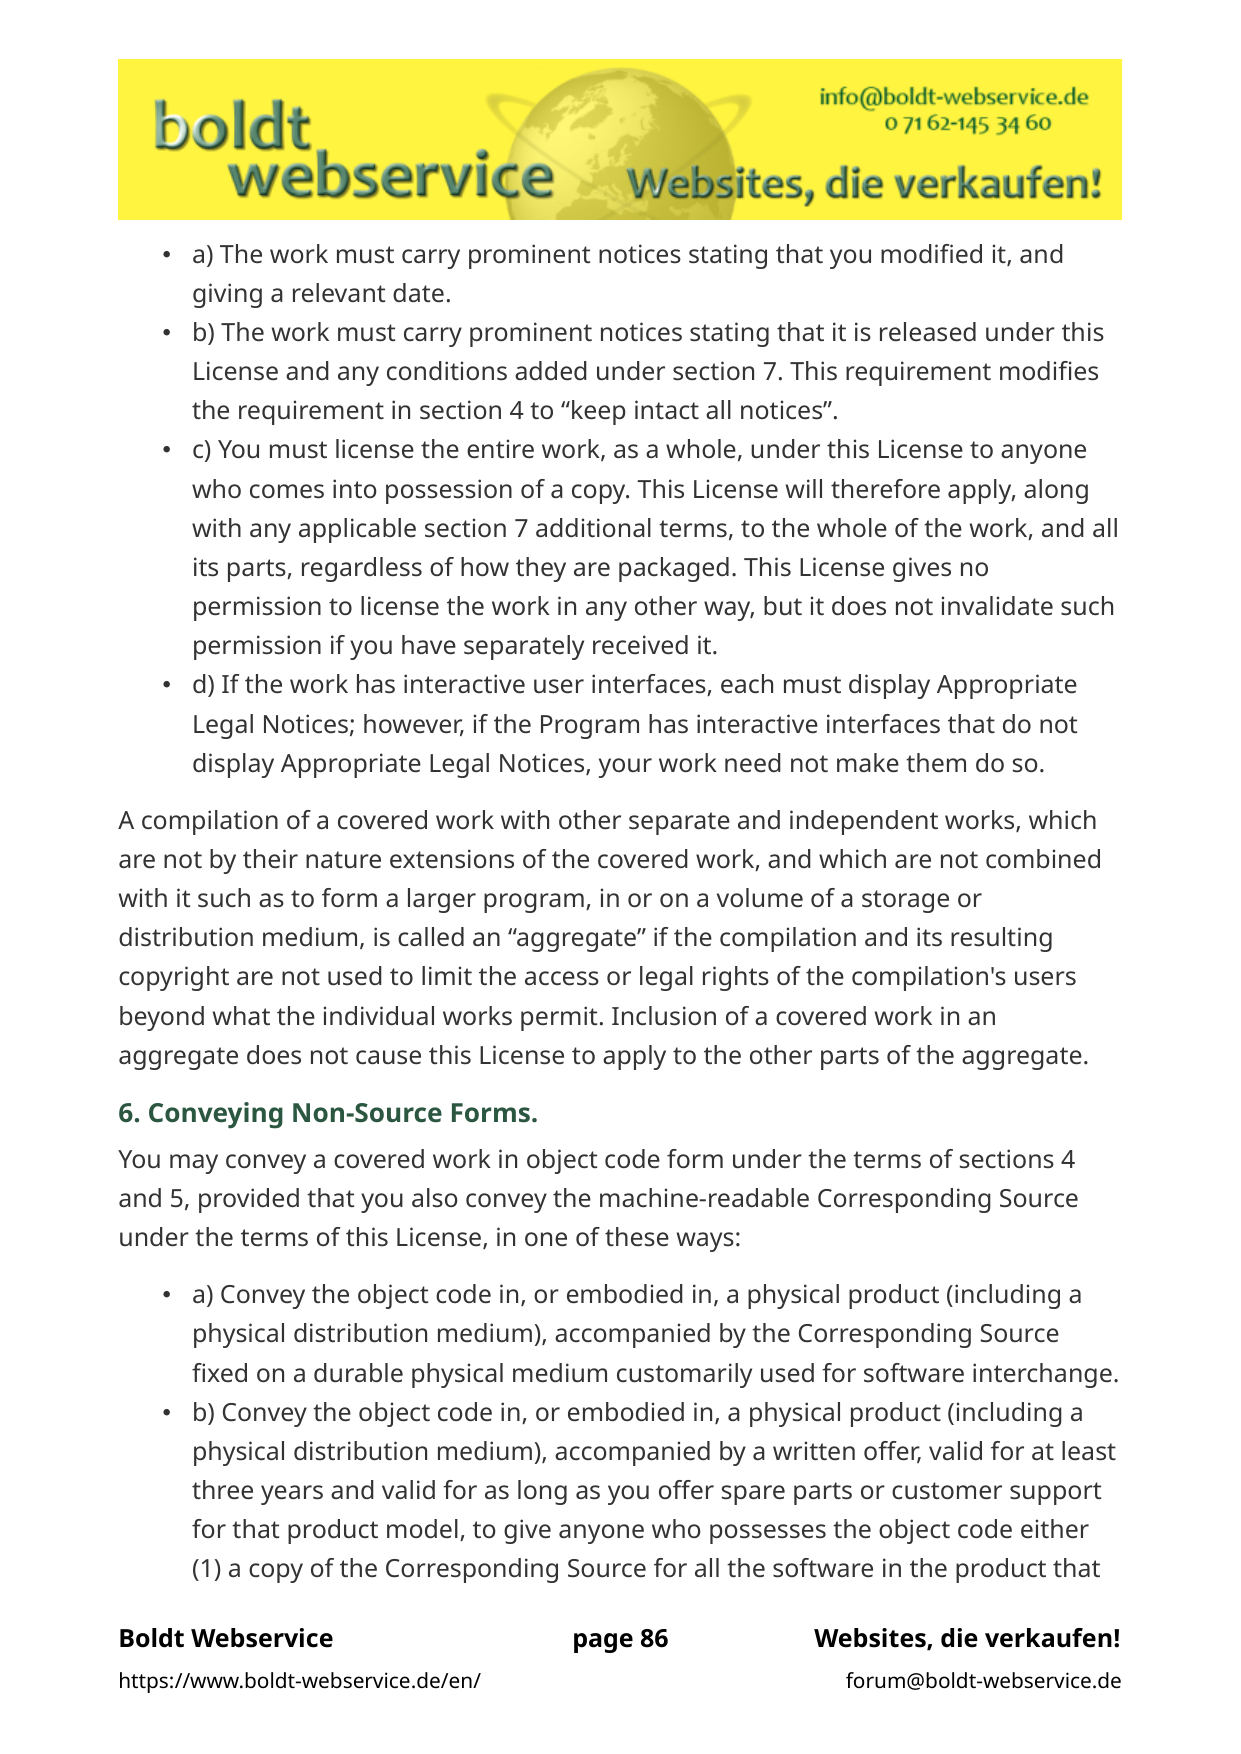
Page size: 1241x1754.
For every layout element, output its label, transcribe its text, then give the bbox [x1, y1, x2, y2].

list b) The work must carry prominent notices stating that it is released under this License and any conditions added under section 7. This requirement modifies the requirement in section 4 to “keep intact all notices”. [162, 314, 1122, 427]
subtitle 6. Conveying Non-Source Forms. [118, 1094, 1122, 1130]
text A compilation of a covered work with other separate and independent works, which are not by their nature extensions of the covered work, and which are not combined with it such as to form a larger program, in or on a volume of a storage or distribution medium, is called an “aggregate” if the compilation and its resulting copyright are not used to limit the access or legal rights of the compilation's users beyond what the individual works permit. Inclusion of a covered work in an aggregate does not cause this License to apply to the other parts of the aggregate. [118, 802, 1122, 1071]
list d) If the work has interactive user interfaces, each must display Appropriate Legal Notices; however, if the Program has interactive interfaces that do not display Appropriate Legal Notices, your work need not make them do so. [162, 667, 1122, 779]
list a) The work must carry prominent notices stating that you modified it, and giving a relevant date. [162, 236, 1122, 309]
list b) Convey the object code in, or embodied in, a physical product (including a physical distribution medium), accompanied by a written offer, valid for at least three years and valid for as long as you offer spare parts or customer support for that product model, to give anyone who possesses the object code either (1) a copy of the Corresponding Source for all the software in the product that [162, 1394, 1122, 1585]
picture [118, 59, 1123, 220]
text You may convey a covered work in object code form under the terms of sections 4 and 5, provided that you also convey the machine-readable Corresponding Source under the terms of this License, in one of these ways: [118, 1142, 1122, 1254]
list c) You must license the entire work, as a whole, under this License to anyone who comes into possession of a copy. This License will therefore apply, along with any applicable section 7 additional terms, to the whole of the work, and all its parts, regardless of how they are packaged. This License gives no permission to license the work in any other way, but it does not invalidate such permission if you have separately received it. [162, 432, 1122, 662]
list a) Convey the object code in, or embodied in, a physical product (including a physical distribution medium), accompanied by the Corresponding Source fixed on a durable physical medium customarily used for software interchange. [162, 1277, 1122, 1389]
